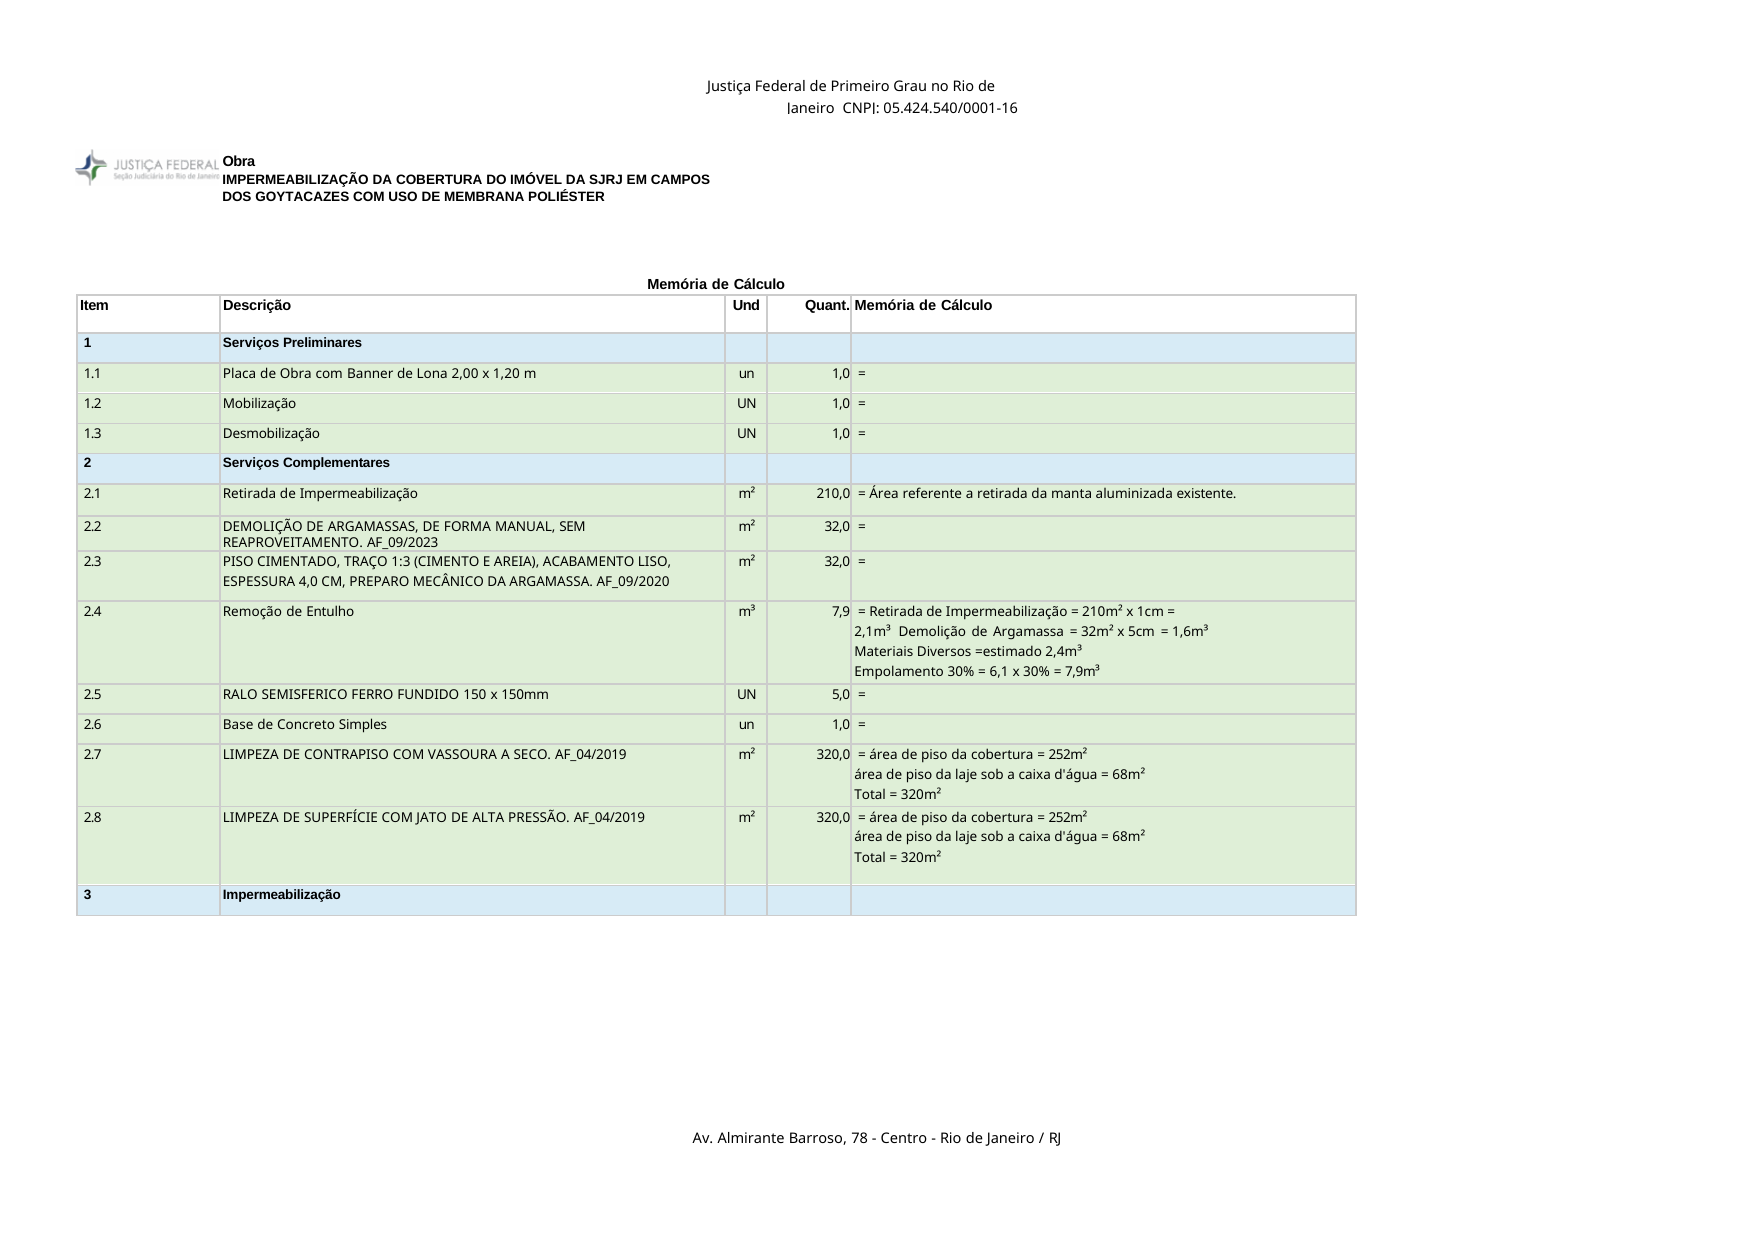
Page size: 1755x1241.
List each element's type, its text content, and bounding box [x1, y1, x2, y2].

text Obra [222, 152, 1518, 169]
text Memória de Cálculo [526, 276, 906, 293]
table_cell 32,0 [768, 517, 850, 550]
table_cell [852, 334, 1355, 362]
table_cell = Retirada de Impermeabilização = 210m² x 1cm = 2,1m³ Demolição de Argamassa = 32m² x 5cm = 1,6m³ Materiais Diversos =estimado 2,4m³ Empolamento 30% = 6,1 x 30% = 7,9m³ [852, 602, 1355, 683]
table_cell 1.2 [78, 394, 219, 423]
table_cell = área de piso da cobertura = 252m² área de piso da laje sob a caixa d'água = 68m² Total = 320m² [852, 807, 1355, 884]
table_header Memória de Cálculo [852, 296, 1355, 332]
table_cell Base de Concreto Simples [221, 715, 724, 743]
table_cell Serviços Complementares [221, 454, 724, 483]
table_cell PISO CIMENTADO, TRAÇO 1:3 (CIMENTO E AREIA), ACABAMENTO LISO, ESPESSURA 4,0 CM, PREPARO MECÂNICO DA ARGAMASSA. AF_09/2020 [221, 552, 724, 600]
table_cell Remoção de Entulho [221, 602, 724, 683]
table_cell 2.4 [78, 602, 219, 683]
table_cell 1 [78, 334, 219, 362]
table_cell 1,0 [768, 424, 850, 453]
table_cell 210,0 [768, 485, 850, 515]
table_cell m² [726, 517, 766, 550]
table_cell 2.2 [78, 517, 219, 550]
table_cell = Área referente a retirada da manta aluminizada existente. [852, 485, 1355, 515]
table_cell = [852, 394, 1355, 423]
table_cell m² [726, 745, 766, 806]
table_cell m³ [726, 602, 766, 683]
table_cell [726, 454, 766, 483]
table_header Item [78, 296, 219, 332]
table_cell [768, 886, 850, 915]
table_cell [852, 886, 1355, 915]
table_cell m² [726, 485, 766, 515]
table_cell 5,0 [768, 685, 850, 713]
table_cell UN [726, 424, 766, 453]
table_cell = [852, 685, 1355, 713]
table_cell RALO SEMISFERICO FERRO FUNDIDO 150 x 150mm [221, 685, 724, 713]
table_cell 32,0 [768, 552, 850, 600]
table_cell = [852, 715, 1355, 743]
table_cell m² [726, 552, 766, 600]
table_cell 2.1 [78, 485, 219, 515]
table_cell LIMPEZA DE SUPERFÍCIE COM JATO DE ALTA PRESSÃO. AF_04/2019 [221, 807, 724, 884]
table_cell 2.5 [78, 685, 219, 713]
table_cell 2.7 [78, 745, 219, 806]
table_cell 1,0 [768, 715, 850, 743]
table_cell [768, 334, 850, 362]
table_cell [852, 454, 1355, 483]
table_cell Placa de Obra com Banner de Lona 2,00 x 1,20 m [221, 364, 724, 392]
table_cell UN [726, 685, 766, 713]
table_cell [726, 334, 766, 362]
table_header Quant. [768, 296, 850, 332]
table_cell UN [726, 394, 766, 423]
table_cell 2 [78, 454, 219, 483]
table_cell 3 [78, 886, 219, 915]
table_cell 320,0 [768, 745, 850, 806]
table_header Descrição [221, 296, 724, 332]
table_cell 2.6 [78, 715, 219, 743]
table_cell = [852, 364, 1355, 392]
table_cell Mobilização [221, 394, 724, 423]
table_header Und [726, 296, 766, 332]
table_cell Serviços Preliminares [221, 334, 724, 362]
table_cell 1,0 [768, 364, 850, 392]
table_cell Retirada de Impermeabilização [221, 485, 724, 515]
table_cell LIMPEZA DE CONTRAPISO COM VASSOURA A SECO. AF_04/2019 [221, 745, 724, 806]
table_cell 1.3 [78, 424, 219, 453]
table_cell = [852, 517, 1355, 550]
table_cell Impermeabilização [221, 886, 724, 915]
table_cell [768, 454, 850, 483]
table_cell un [726, 364, 766, 392]
table_cell [726, 886, 766, 915]
table_cell 1.1 [78, 364, 219, 392]
table_cell = área de piso da cobertura = 252m² área de piso da laje sob a caixa d'água = 68m² Total = 320m² [852, 745, 1355, 806]
table_cell Desmobilização [221, 424, 724, 453]
table_cell 2.3 [78, 552, 219, 600]
text IMPERMEABILIZAÇÃO DA COBERTURA DO IMÓVEL DA SJRJ EM CAMPOS DOS GOYTACAZES COM USO DE MEMBRANA POLIÉSTER [222, 171, 736, 204]
table_cell = [852, 424, 1355, 453]
table_cell 2.8 [78, 807, 219, 884]
table_cell DEMOLIÇÃO DE ARGAMASSAS, DE FORMA MANUAL, SEM REAPROVEITAMENTO. AF_09/2023 [221, 517, 724, 550]
table_cell 320,0 [768, 807, 850, 884]
table_cell = [852, 552, 1355, 600]
table_cell 1,0 [768, 394, 850, 423]
table_cell m² [726, 807, 766, 884]
table_cell un [726, 715, 766, 743]
table_cell 7,9 [768, 602, 850, 683]
